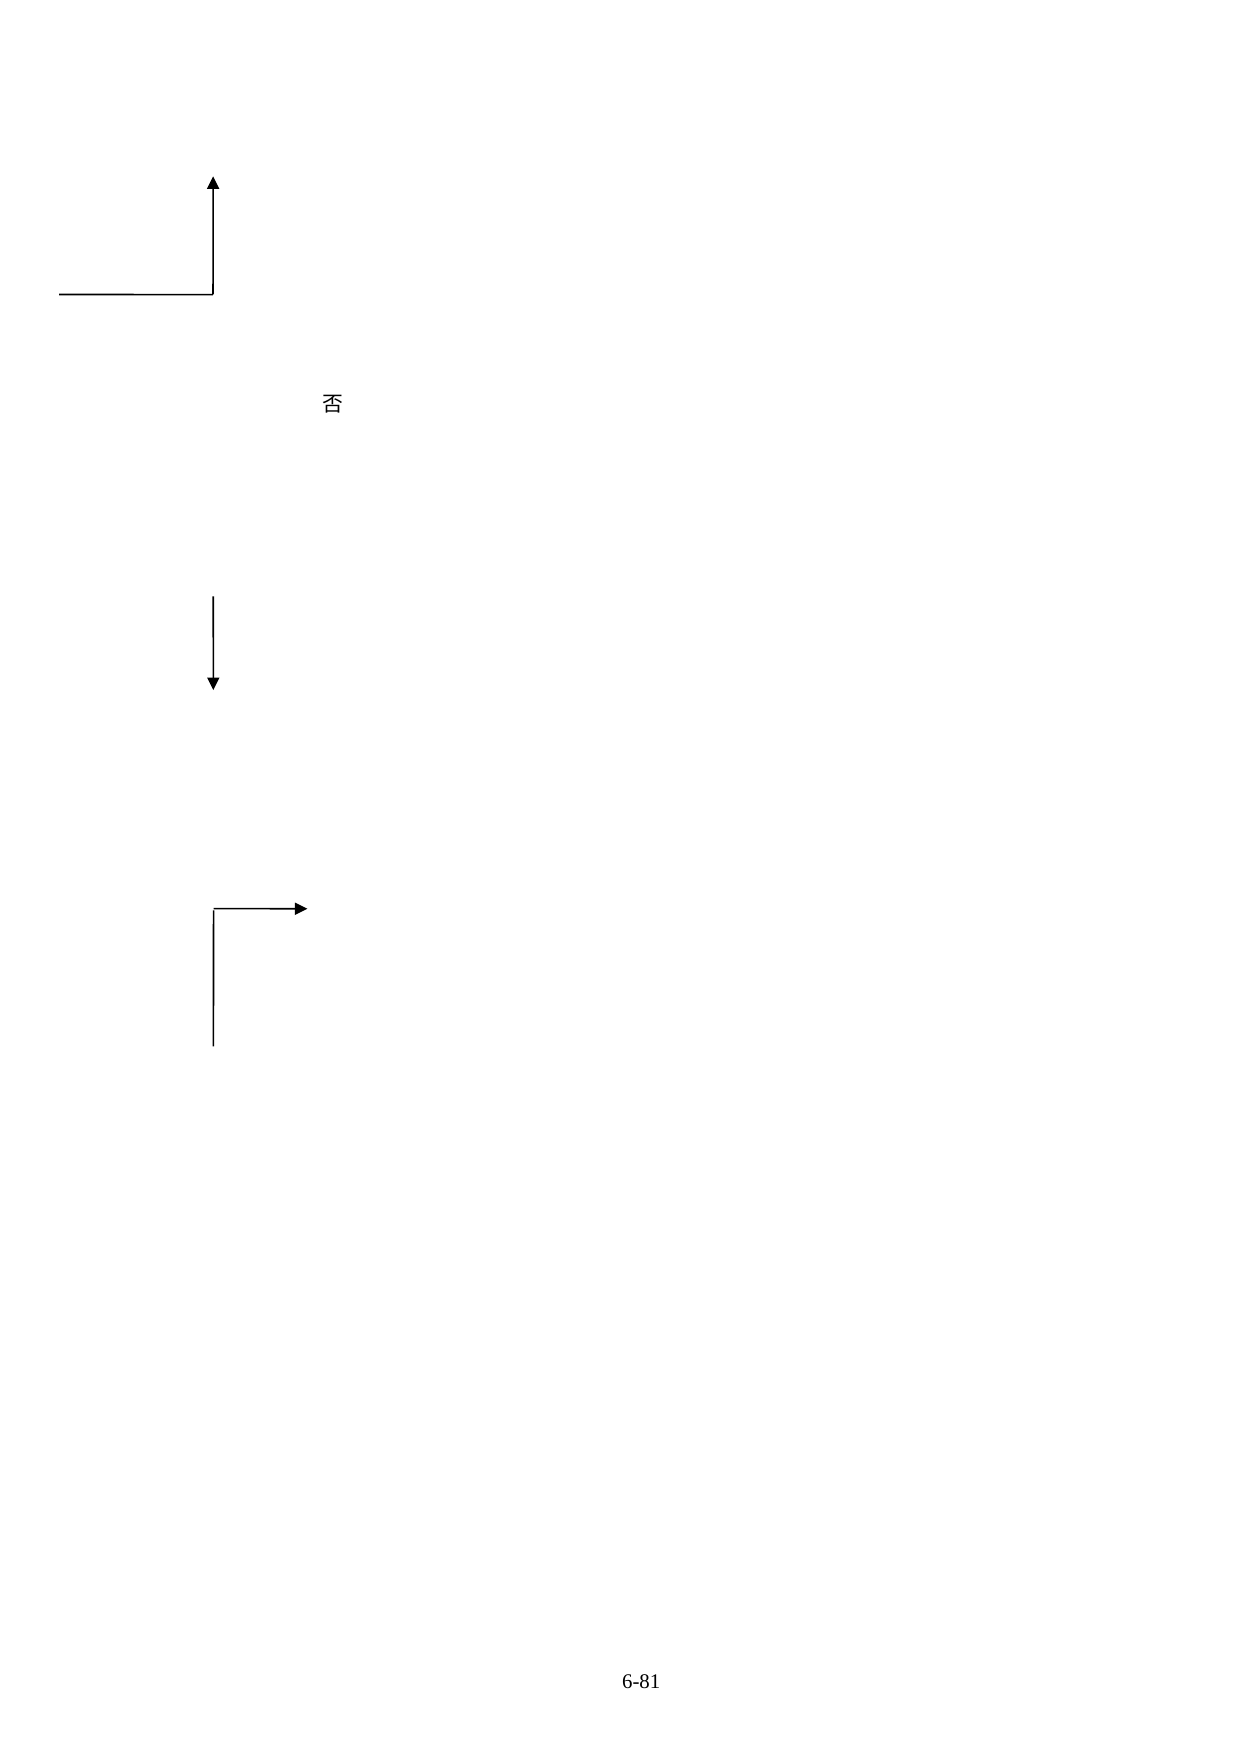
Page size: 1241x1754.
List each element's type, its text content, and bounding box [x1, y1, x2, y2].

text 否 [323, 396, 340, 418]
text 否 [323, 388, 340, 395]
text 否 [323, 396, 332, 402]
